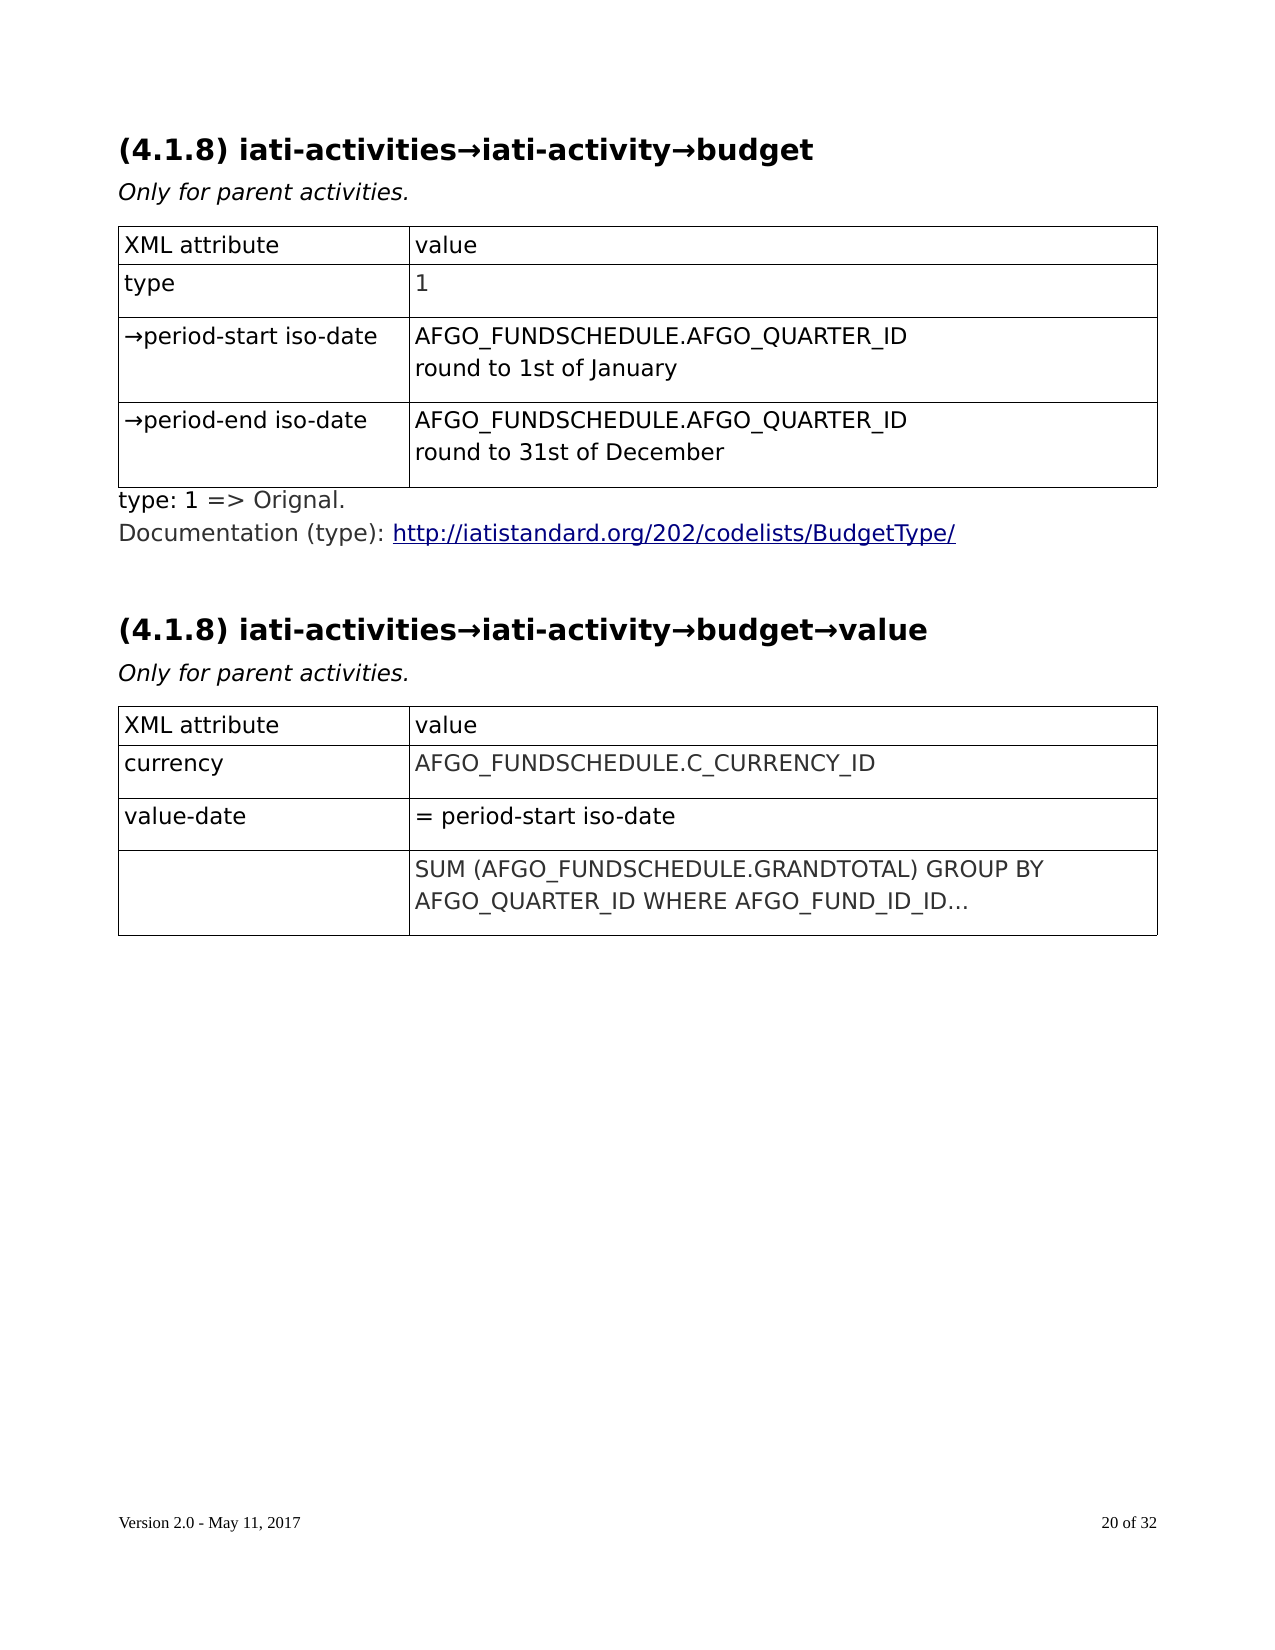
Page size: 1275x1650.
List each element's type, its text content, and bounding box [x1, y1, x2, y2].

table_cell type [119, 265, 409, 317]
subtitle (4.1.8) iati-activities→iati-activity→budget [118, 133, 1157, 167]
table_cell SUM (AFGO_FUNDSCHEDULE.GRANDTOTAL) GROUP BY AFGO_QUARTER_ID WHERE AFGO_FUND_ID_ID... [410, 851, 1157, 935]
table_cell AFGO_FUNDSCHEDULE.C_CURRENCY_ID [410, 746, 1157, 797]
table_cell = period-start iso-date [410, 799, 1157, 850]
table_cell currency [119, 746, 409, 797]
table_header XML attribute [119, 707, 409, 745]
table_cell AFGO_FUNDSCHEDULE.AFGO_QUARTER_ID round to 31st of December [410, 403, 1157, 487]
subtitle (4.1.8) iati-activities→iati-activity→budget→value [118, 613, 1157, 647]
table_cell 1 [410, 265, 1157, 317]
table_header value [410, 227, 1157, 264]
table_cell →period-start iso-date [119, 318, 409, 402]
table_cell AFGO_FUNDSCHEDULE.AFGO_QUARTER_ID round to 1st of January [410, 318, 1157, 402]
text type: 1 => Orignal. Documentation (type): http://iatistandard.org/202/codelists/BudgetType/ [118, 488, 1157, 547]
table_header XML attribute [119, 227, 409, 264]
table_cell [119, 851, 409, 935]
table_cell value-date [119, 799, 409, 850]
table_cell →period-end iso-date [119, 403, 409, 487]
text Only for parent activities. [118, 660, 1157, 687]
text Only for parent activities. [118, 179, 1157, 206]
table_header value [410, 707, 1157, 745]
